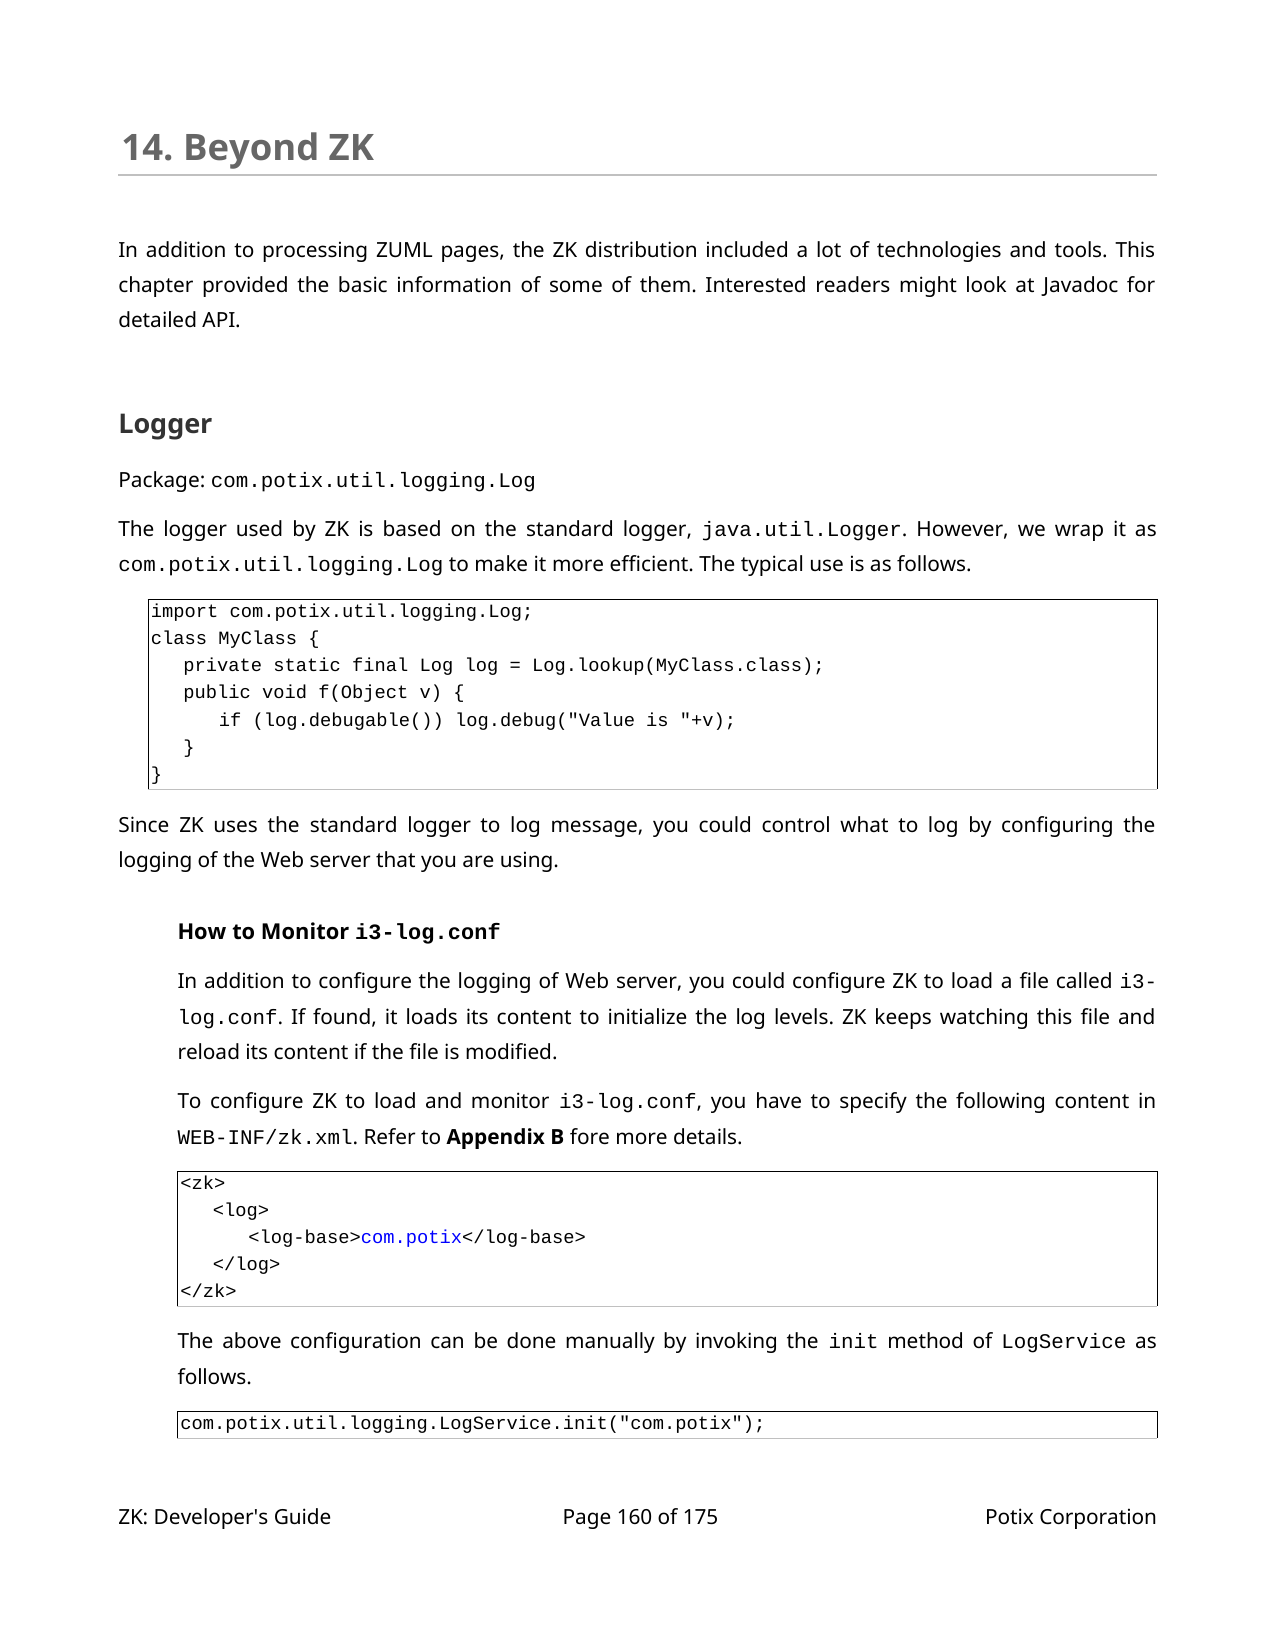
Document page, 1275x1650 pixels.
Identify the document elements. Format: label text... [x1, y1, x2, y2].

text The above configuration can be done manually by invoking the init method of LogService as follows. [177, 1326, 1157, 1390]
subtitle How to Monitor i3-log.conf [177, 916, 1157, 946]
text Package: com.potix.util.logging.Log [118, 465, 1157, 493]
subtitle 14. Beyond ZK [118, 118, 1157, 174]
text In addition to configure the logging of Web server, you could configure ZK to load a file called i3-log.conf. If found, it loads its content to initialize the log levels. ZK keeps watching this file and reload its content if the file is modified. [177, 966, 1157, 1066]
text <log-base>com.potix</log-base> </log> </zk> [178, 1225, 1157, 1306]
text com.potix.util.logging.LogService.init("com.potix"); [178, 1412, 1157, 1438]
text } [149, 762, 1157, 789]
text <zk> [178, 1172, 1157, 1195]
text <log> [178, 1198, 1157, 1222]
text if (log.debugable()) log.debug("Value is "+v); [149, 707, 1157, 732]
text The logger used by ZK is based on the standard logger, java.util.Logger. However, we wrap it as com.potix.util.logging.Log to make it more efficient. The typical use is as follows. [118, 514, 1157, 578]
text To configure ZK to load and monitor i3-log.conf, you have to specify the following content in WEB-INF/zk.xml. Refer to Appendix B fore more details. [177, 1086, 1157, 1150]
text In addition to processing ZUML pages, the ZK distribution included a lot of technologies and tools. This chapter provided the basic information of some of them. Interested readers might look at Javadoc for detailed API. [118, 235, 1157, 333]
subtitle Logger [118, 404, 1157, 441]
text private static final Log log = Log.lookup(MyClass.class); [149, 653, 1157, 677]
text import com.potix.util.logging.Log; [149, 600, 1157, 623]
text Since ZK uses the standard logger to log message, you could control what to log by configuring the logging of the Web server that you are using. [118, 810, 1157, 873]
text class MyClass { [149, 626, 1157, 650]
text public void f(Object v) { [149, 680, 1157, 704]
text } [149, 734, 1157, 759]
